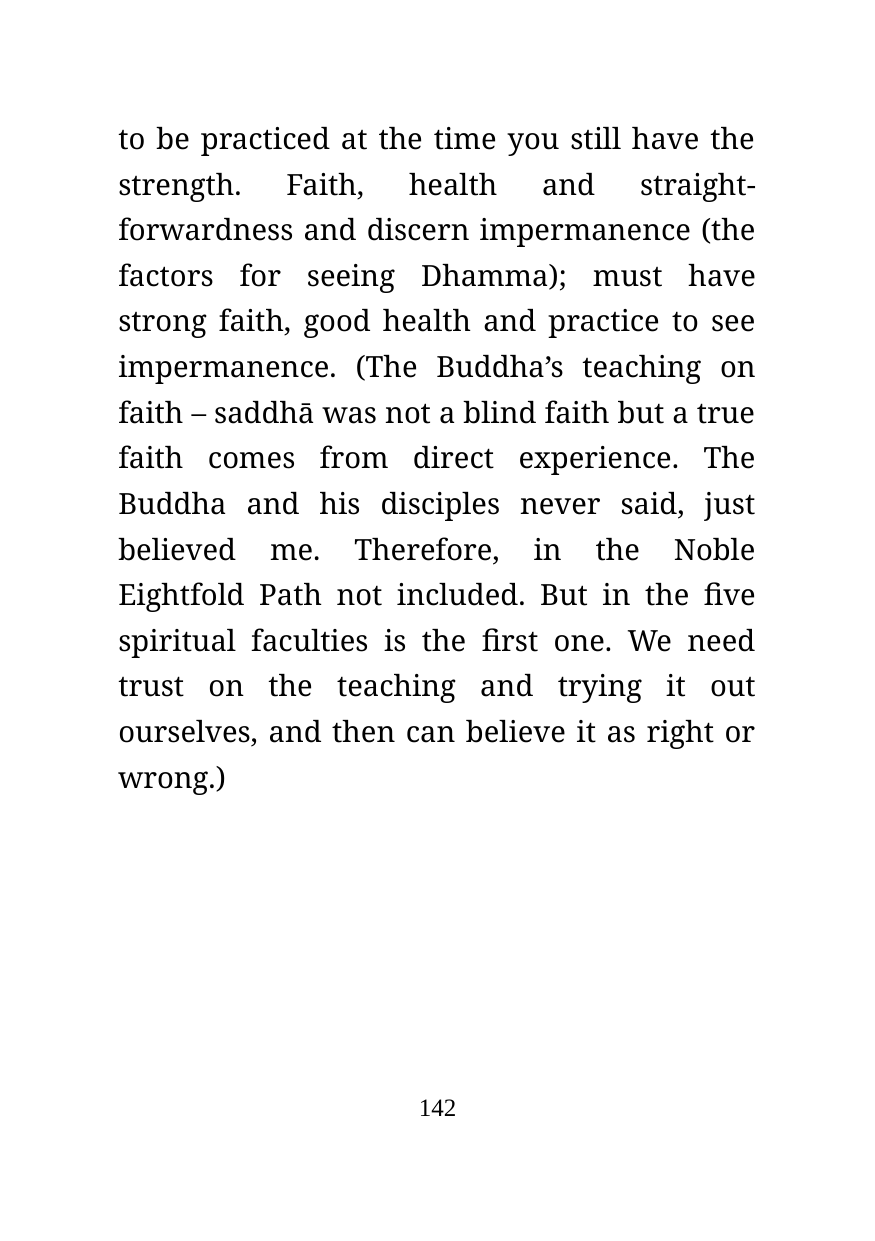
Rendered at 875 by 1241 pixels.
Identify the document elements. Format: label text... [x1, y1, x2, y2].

text to be practiced at the time you still have the strength. Faith, health and straight-forwardness and discern impermanence (the factors for seeing Dhamma); must have strong faith, good health and practice to see impermanence. (The Buddha’s teaching on faith – saddhā was not a blind faith but a true faith comes from direct experience. The Buddha and his disciples never said, just believed me. Therefore, in the Noble Eightfold Path not included. But in the five spiritual faculties is the first one. We need trust on the teaching and trying it out ourselves, and then can believe it as right or wrong.) [118, 118, 756, 797]
